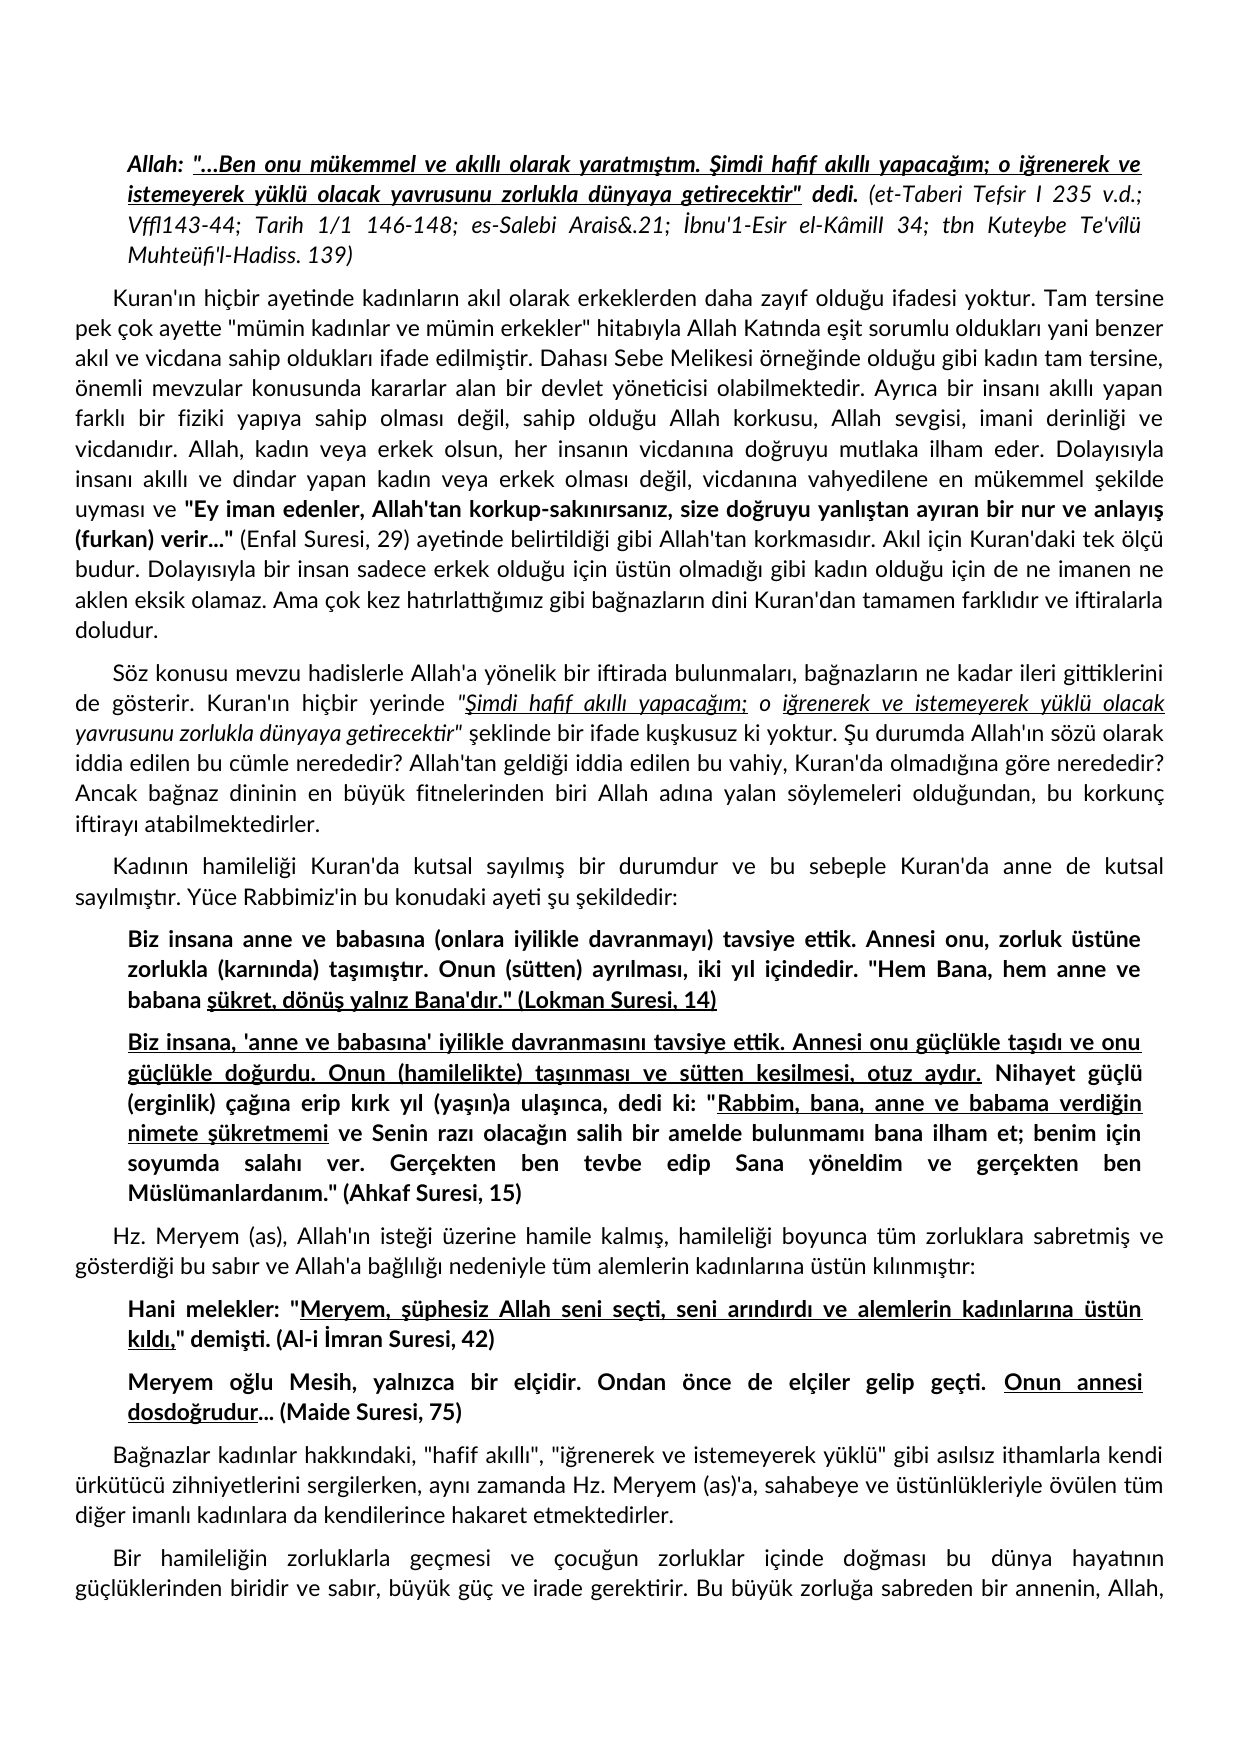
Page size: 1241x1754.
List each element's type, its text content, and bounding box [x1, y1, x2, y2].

text Biz insana anne ve babasına (onlara iyilikle davranmayı) tavsiye ettik. Annesi onu, zorluk üstüne zorlukla (karnında) taşımıştır. Onun (sütten) ayrılması, iki yıl içindedir. "Hem Bana, hem anne ve babana şükret, dönüş yalnız Bana'dır." (Lokman Suresi, 14) [127, 925, 1143, 1013]
text Allah: "…Ben onu mükemmel ve akıllı olarak yaratmıştım. Şimdi hafif akıllı yapacağım; o iğrenerek ve istemeyerek yüklü olacak yavrusunu zorlukla dünyaya getirecektir" dedi. (et-Taberi Tefsir I 235 v.d.; Vffl143-44; Tarih 1/1 146-148; es-Salebi Arais&.21; İbnu'1-Esir el-KâmilI 34; tbn Kuteybe Te'vîlü Muhteüfi'l-Hadiss. 139) [127, 150, 1143, 268]
text Hz. Meryem (as), Allah'ın isteği üzerine hamile kalmış, hamileliği boyunca tüm zorluklara sabretmiş ve gösterdiği bu sabır ve Allah'a bağlılığı nedeniyle tüm alemlerin kadınlarına üstün kılınmıştır: [75, 1222, 1165, 1279]
text Kuran'ın hiçbir ayetinde kadınların akıl olarak erkeklerden daha zayıf olduğu ifadesi yoktur. Tam tersine pek çok ayette "mümin kadınlar ve mümin erkekler" hitabıyla Allah Katında eşit sorumlu oldukları yani benzer akıl ve vicdana sahip oldukları ifade edilmiştir. Dahası Sebe Melikesi örneğinde olduğu gibi kadın tam tersine, önemli mevzular konusunda kararlar alan bir devlet yöneticisi olabilmektedir. Ayrıca bir insanı akıllı yapan farklı bir fiziki yapıya sahip olması değil, sahip olduğu Allah korkusu, Allah sevgisi, imani derinliği ve vicdanıdır. Allah, kadın veya erkek olsun, her insanın vicdanına doğruyu mutlaka ilham eder. Dolayısıyla insanı akıllı ve dindar yapan kadın veya erkek olması değil, vicdanına vahyedilene en mükemmel şekilde uyması ve "Ey iman edenler, Allah'tan korkup-sakınırsanız, size doğruyu yanlıştan ayıran bir nur ve anlayış (furkan) verir..." (Enfal Suresi, 29) ayetinde belirtildiği gibi Allah'tan korkmasıdır. Akıl için Kuran'daki tek ölçü budur. Dolayısıyla bir insan sadece erkek olduğu için üstün olmadığı gibi kadın olduğu için de ne imanen ne aklen eksik olamaz. Ama çok kez hatırlattığımız gibi bağnazların dini Kuran'dan tamamen farklıdır ve iftiralarla doludur. [75, 283, 1165, 643]
text Bir hamileliğin zorluklarla geçmesi ve çocuğun zorluklar içinde doğması bu dünya hayatının güçlüklerinden biridir ve sabır, büyük güç ve irade gerektirir. Bu büyük zorluğa sabreden bir annenin, Allah, [75, 1544, 1165, 1601]
text Kadının hamileliği Kuran'da kutsal sayılmış bir durumdur ve bu sebeple Kuran'da anne de kutsal sayılmıştır. Yüce Rabbimiz'in bu konudaki ayeti şu şekildedir: [75, 852, 1165, 910]
text Meryem oğlu Mesih, yalnızca bir elçidir. Ondan önce de elçiler gelip geçti. Onun annesi dosdoğrudur... (Maide Suresi, 75) [127, 1368, 1143, 1425]
text Söz konusu mevzu hadislerle Allah'a yönelik bir iftirada bulunmaları, bağnazların ne kadar ileri gittiklerini de gösterir. Kuran'ın hiçbir yerinde "Şimdi hafif akıllı yapacağım; o iğrenerek ve istemeyerek yüklü olacak yavrusunu zorlukla dünyaya getirecektir" şeklinde bir ifade kuşkusuz ki yoktur. Şu durumda Allah'ın sözü olarak iddia edilen bu cümle nerededir? Allah'tan geldiği iddia edilen bu vahiy, Kuran'da olmadığına göre nerededir? Ancak bağnaz dininin en büyük fitnelerinden biri Allah adına yalan söylemeleri olduğundan, bu korkunç iftirayı atabilmektedirler. [75, 658, 1165, 837]
text Bağnazlar kadınlar hakkındaki, "hafif akıllı", "iğrenerek ve istemeyerek yüklü" gibi asılsız ithamlarla kendi ürkütücü zihniyetlerini sergilerken, aynı zamanda Hz. Meryem (as)'a, sahabeye ve üstünlükleriyle övülen tüm diğer imanlı kadınlara da kendilerince hakaret etmektedirler. [75, 1441, 1165, 1528]
text Hani melekler: "Meryem, şüphesiz Allah seni seçti, seni arındırdı ve alemlerin kadınlarına üstün kıldı," demişti. (Al-i İmran Suresi, 42) [127, 1295, 1143, 1352]
text Biz insana, 'anne ve babasına' iyilikle davranmasını tavsiye ettik. Annesi onu güçlükle taşıdı ve onu güçlükle doğurdu. Onun (hamilelikte) taşınması ve sütten kesilmesi, otuz aydır. Nihayet güçlü (erginlik) çağına erip kırk yıl (yaşın)a ulaşınca, dedi ki: "Rabbim, bana, anne ve babama verdiğin nimete şükretmemi ve Senin razı olacağın salih bir amelde bulunmamı bana ilham et; benim için soyumda salahı ver. Gerçekten ben tevbe edip Sana yöneldim ve gerçekten ben Müslümanlardanım." (Ahkaf Suresi, 15) [127, 1028, 1143, 1207]
